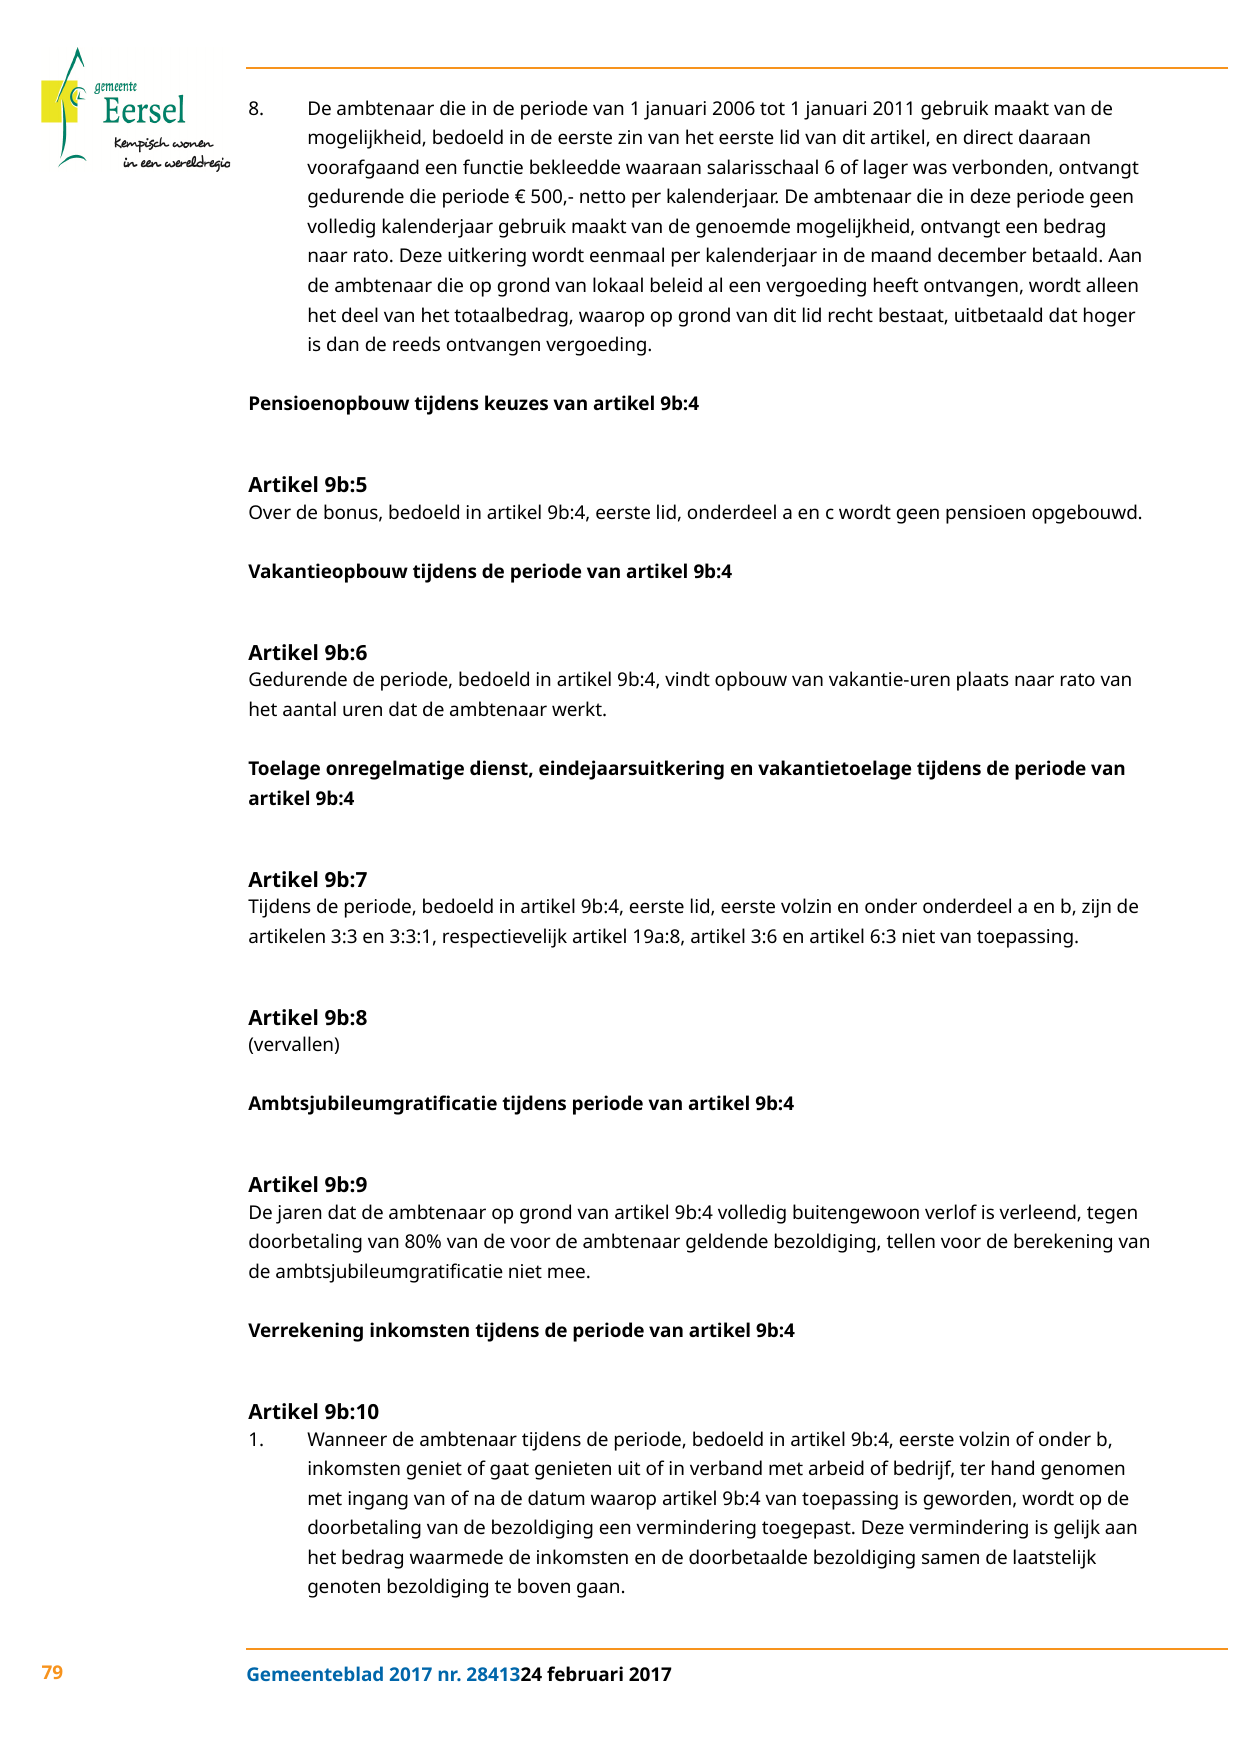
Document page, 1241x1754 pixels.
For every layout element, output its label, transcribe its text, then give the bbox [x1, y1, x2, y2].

text Artikel 9b:5 [248, 471, 1152, 499]
text Artikel 9b:10 [248, 1397, 1152, 1426]
text Ambtsjubileumgratificatie tijdens periode van artikel 9b:4 [248, 1091, 1152, 1116]
list Wanneer de ambtenaar tijdens de periode, bedoeld in artikel 9b:4, eerste volzin of onder b, inkomsten geniet of gaat genieten uit of in verband met arbeid of bedrijf, ter hand genomen met ingang van of na de datum waarop artikel 9b:4 van toepassing is geworden, wordt op de doorbetaling van de bezoldiging een vermindering toegepast. Deze vermindering is gelijk aan het bedrag waarmede de inkomsten en de doorbetaalde bezoldiging samen de laatstelijk genoten bezoldiging te boven gaan. [248, 1426, 1152, 1599]
text Artikel 9b:9 [248, 1171, 1152, 1199]
text Tijdens de periode, bedoeld in artikel 9b:4, eerste lid, eerste volzin en onder onderdeel a en b, zijn de artikelen 3:3 en 3:3:1, respectievelijk artikel 19a:8, artikel 3:6 en artikel 6:3 niet van toepassing. [248, 893, 1152, 949]
text Gedurende de periode, bedoeld in artikel 9b:4, vindt opbouw van vakantie-uren plaats naar rato van het aantal uren dat de ambtenaar werkt. [248, 667, 1152, 722]
text Vakantieopbouw tijdens de periode van artikel 9b:4 [248, 558, 1152, 584]
text Over de bonus, bedoeld in artikel 9b:4, eerste lid, onderdeel a en c wordt geen pensioen opgebouwd. [248, 499, 1152, 525]
text (vervallen) [248, 1031, 1152, 1057]
text Artikel 9b:8 [248, 1003, 1152, 1031]
picture [41, 47, 231, 172]
text Verrekening inkomsten tijdens de periode van artikel 9b:4 [248, 1317, 1152, 1343]
text Artikel 9b:6 [248, 638, 1152, 667]
text Toelage onregelmatige dienst, eindejaarsuitkering en vakantietoelage tijdens de periode van artikel 9b:4 [248, 755, 1152, 811]
text Pensioenopbouw tijdens keuzes van artikel 9b:4 [248, 391, 1152, 416]
list De ambtenaar die in de periode van 1 januari 2006 tot 1 januari 2011 gebruik maakt van de mogelijkheid, bedoeld in de eerste zin van het eerste lid van dit artikel, en direct daaraan voorafgaand een functie bekleedde waaraan salarisschaal 6 of lager was verbonden, ontvangt gedurende die periode € 500,- netto per kalenderjaar. De ambtenaar die in deze periode geen volledig kalenderjaar gebruik maakt van de genoemde mogelijkheid, ontvangt een bedrag naar rato. Deze uitkering wordt eenmaal per kalenderjaar in de maand december betaald. Aan de ambtenaar die op grond van lokaal beleid al een vergoeding heeft ontvangen, wordt alleen het deel van het totaalbedrag, waarop op grond van dit lid recht bestaat, uitbetaald dat hoger is dan de reeds ontvangen vergoeding. [248, 95, 1152, 357]
text De jaren dat de ambtenaar op grond van artikel 9b:4 volledig buitengewoon verlof is verleend, tegen doorbetaling van 80% van de voor de ambtenaar geldende bezoldiging, tellen voor de berekening van de ambtsjubileumgratificatie niet mee. [248, 1199, 1152, 1284]
text Artikel 9b:7 [248, 865, 1152, 893]
